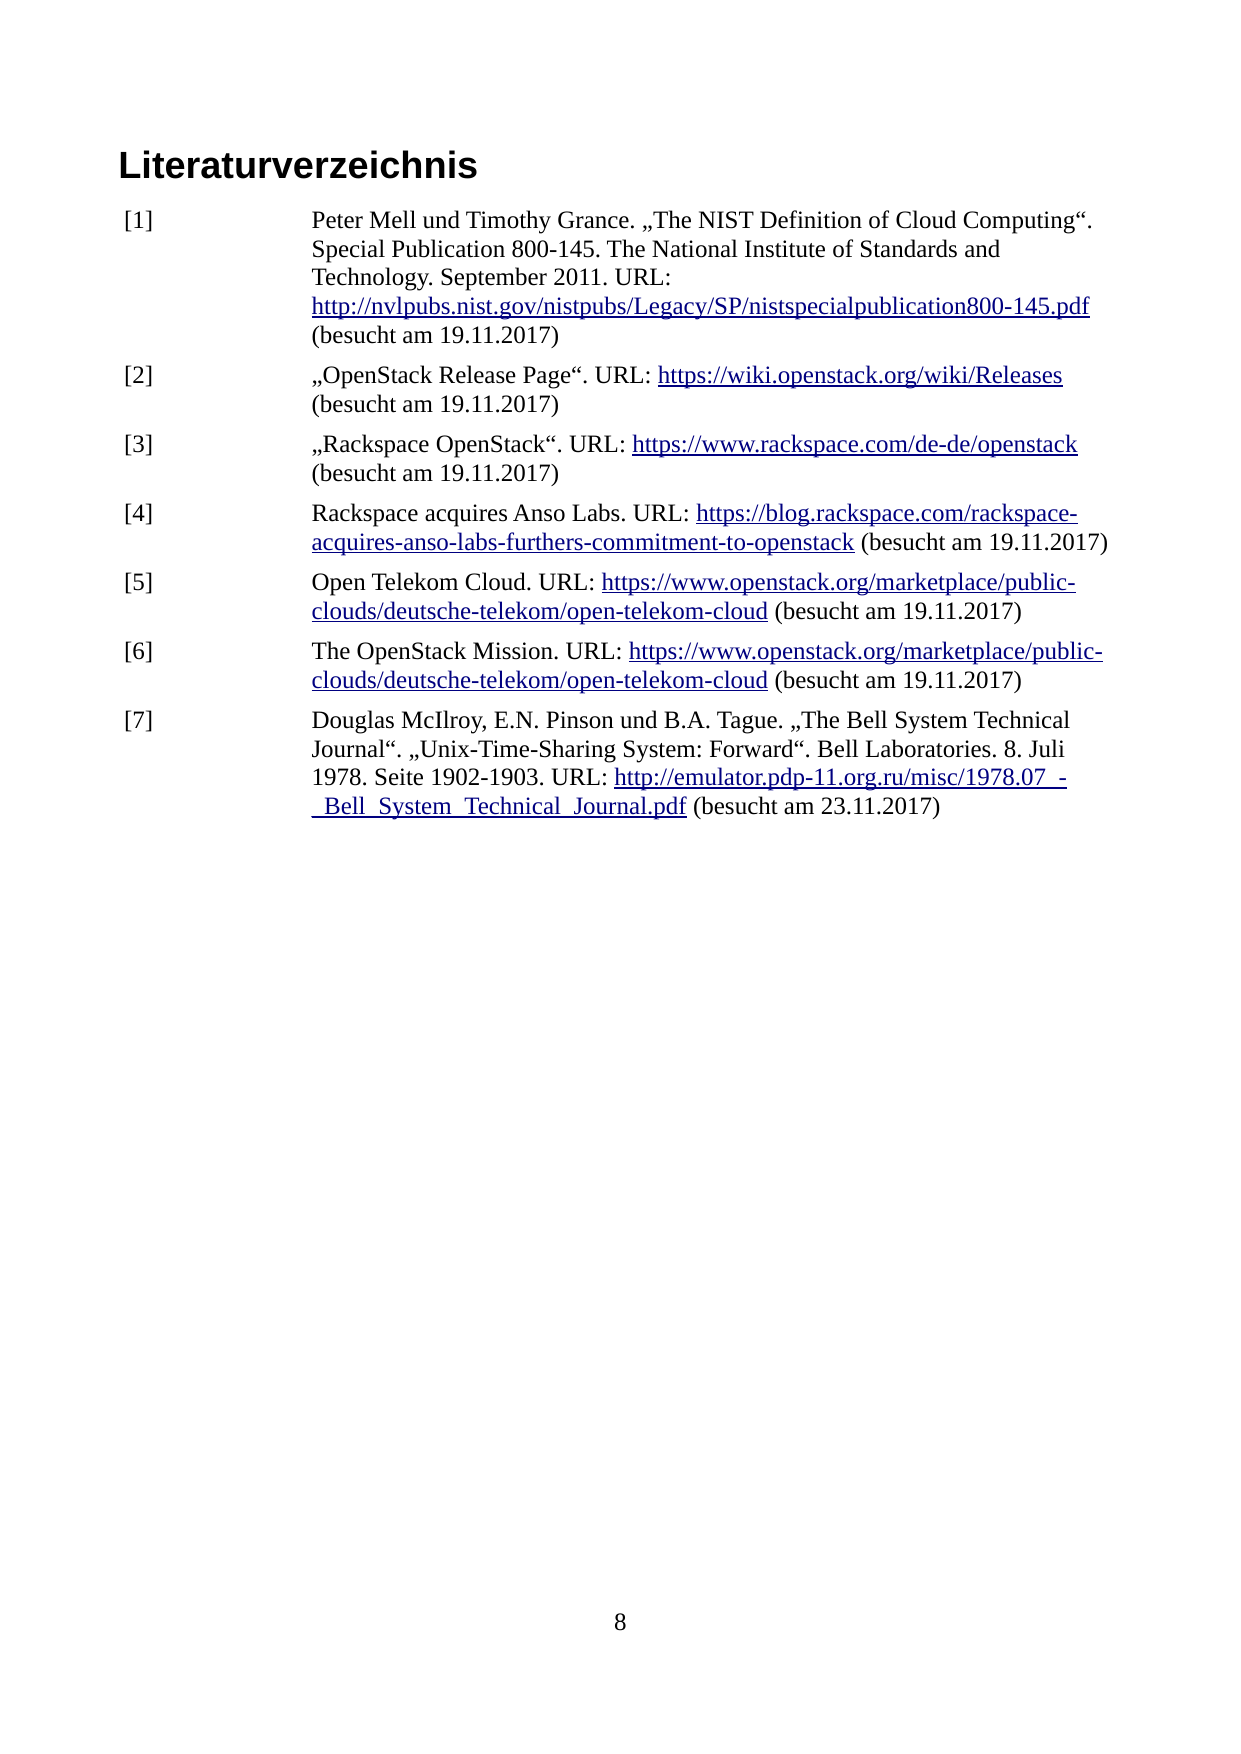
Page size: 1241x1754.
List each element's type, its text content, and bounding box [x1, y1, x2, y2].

table_cell Open Telekom Cloud. URL: https://www.openstack.org/marketplace/public-clouds/deutsche-telekom/open-telekom-cloud (besucht am 19.11.2017) [306, 561, 1123, 630]
table_cell [6] [118, 630, 306, 699]
table_cell [7] [118, 699, 306, 826]
table_cell [3] [118, 424, 306, 492]
table_header [1] [118, 199, 306, 354]
table_cell [2] [118, 355, 306, 423]
table_header Peter Mell und Timothy Grance. „The NIST Definition of Cloud Computing“. Special Publication 800-145. The National Institute of Standards and Technology. September 2011. URL: http://nvlpubs.nist.gov/nistpubs/Legacy/SP/nistspecialpublication800-145.pdf (besucht am 19.11.2017) [306, 199, 1123, 354]
subtitle Literaturverzeichnis [118, 143, 1122, 187]
table_cell [4] [118, 493, 306, 561]
table_cell The OpenStack Mission. URL: https://www.openstack.org/marketplace/public-clouds/deutsche-telekom/open-telekom-cloud (besucht am 19.11.2017) [306, 630, 1123, 699]
table_cell Douglas McIlroy, E.N. Pinson und B.A. Tague. „The Bell System Technical Journal“. „Unix-Time-Sharing System: Forward“. Bell Laboratories. 8. Juli 1978. Seite 1902-1903. URL: http://emulator.pdp-11.org.ru/misc/1978.07_-_Bell_System_Technical_Journal.pdf (besucht am 23.11.2017) [306, 699, 1123, 826]
table_cell „OpenStack Release Page“. URL: https://wiki.openstack.org/wiki/Releases (besucht am 19.11.2017) [306, 355, 1123, 423]
table_cell „Rackspace OpenStack“. URL: https://www.rackspace.com/de-de/openstack (besucht am 19.11.2017) [306, 424, 1123, 492]
table_cell Rackspace acquires Anso Labs. URL: https://blog.rackspace.com/rackspace-acquires-anso-labs-furthers-commitment-to-openstack (besucht am 19.11.2017) [306, 493, 1123, 561]
table_cell [5] [118, 561, 306, 630]
